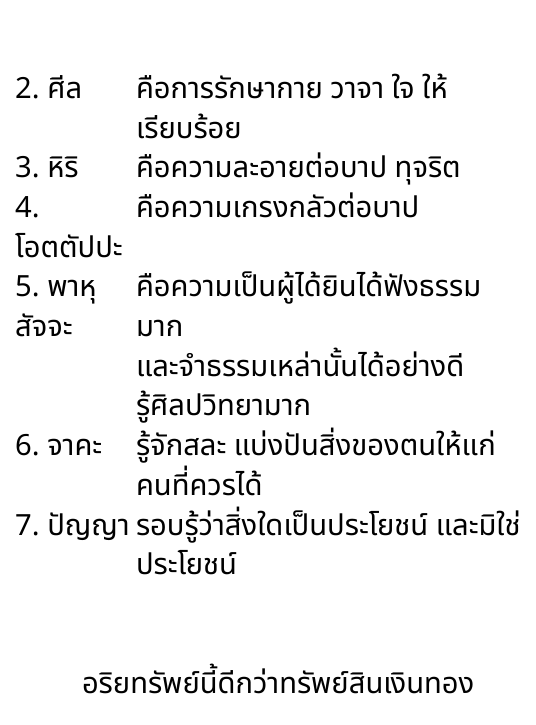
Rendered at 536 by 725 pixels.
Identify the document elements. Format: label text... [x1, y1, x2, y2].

table_cell 5. พาหุสัจจะ [15, 266, 136, 424]
table_header 2. ศีล [15, 67, 136, 147]
table_cell รู้จักสละ แบ่งปันสิ่งของตนให้แก่คนที่ควรได้ [136, 424, 521, 504]
table_header คือการรักษากาย วาจา ใจ ให้เรียบร้อย [136, 67, 521, 147]
table_cell 6. จาคะ [15, 424, 136, 504]
table_cell คือความเกรงกลัวต่อบาป [136, 186, 521, 266]
text อริยทรัพย์นี้ดีกว่าทรัพย์สินเงินทอง [43, 662, 521, 702]
table_cell 4. โอตตัปปะ [15, 186, 136, 266]
table_cell คือความละอายต่อบาป ทุจริต [136, 147, 521, 186]
table_cell 7. ปัญญา [15, 504, 136, 583]
table_cell รอบรู้ว่าสิ่งใดเป็นประโยชน์ และมิใช่ประโยชน์ [136, 504, 521, 583]
table_cell คือความเป็นผู้ได้ยินได้ฟังธรรมมาก และจำธรรมเหล่านั้นได้อย่างดี รู้ศิลปวิทยามาก [136, 266, 521, 424]
table_cell 3. หิริ [15, 147, 136, 186]
